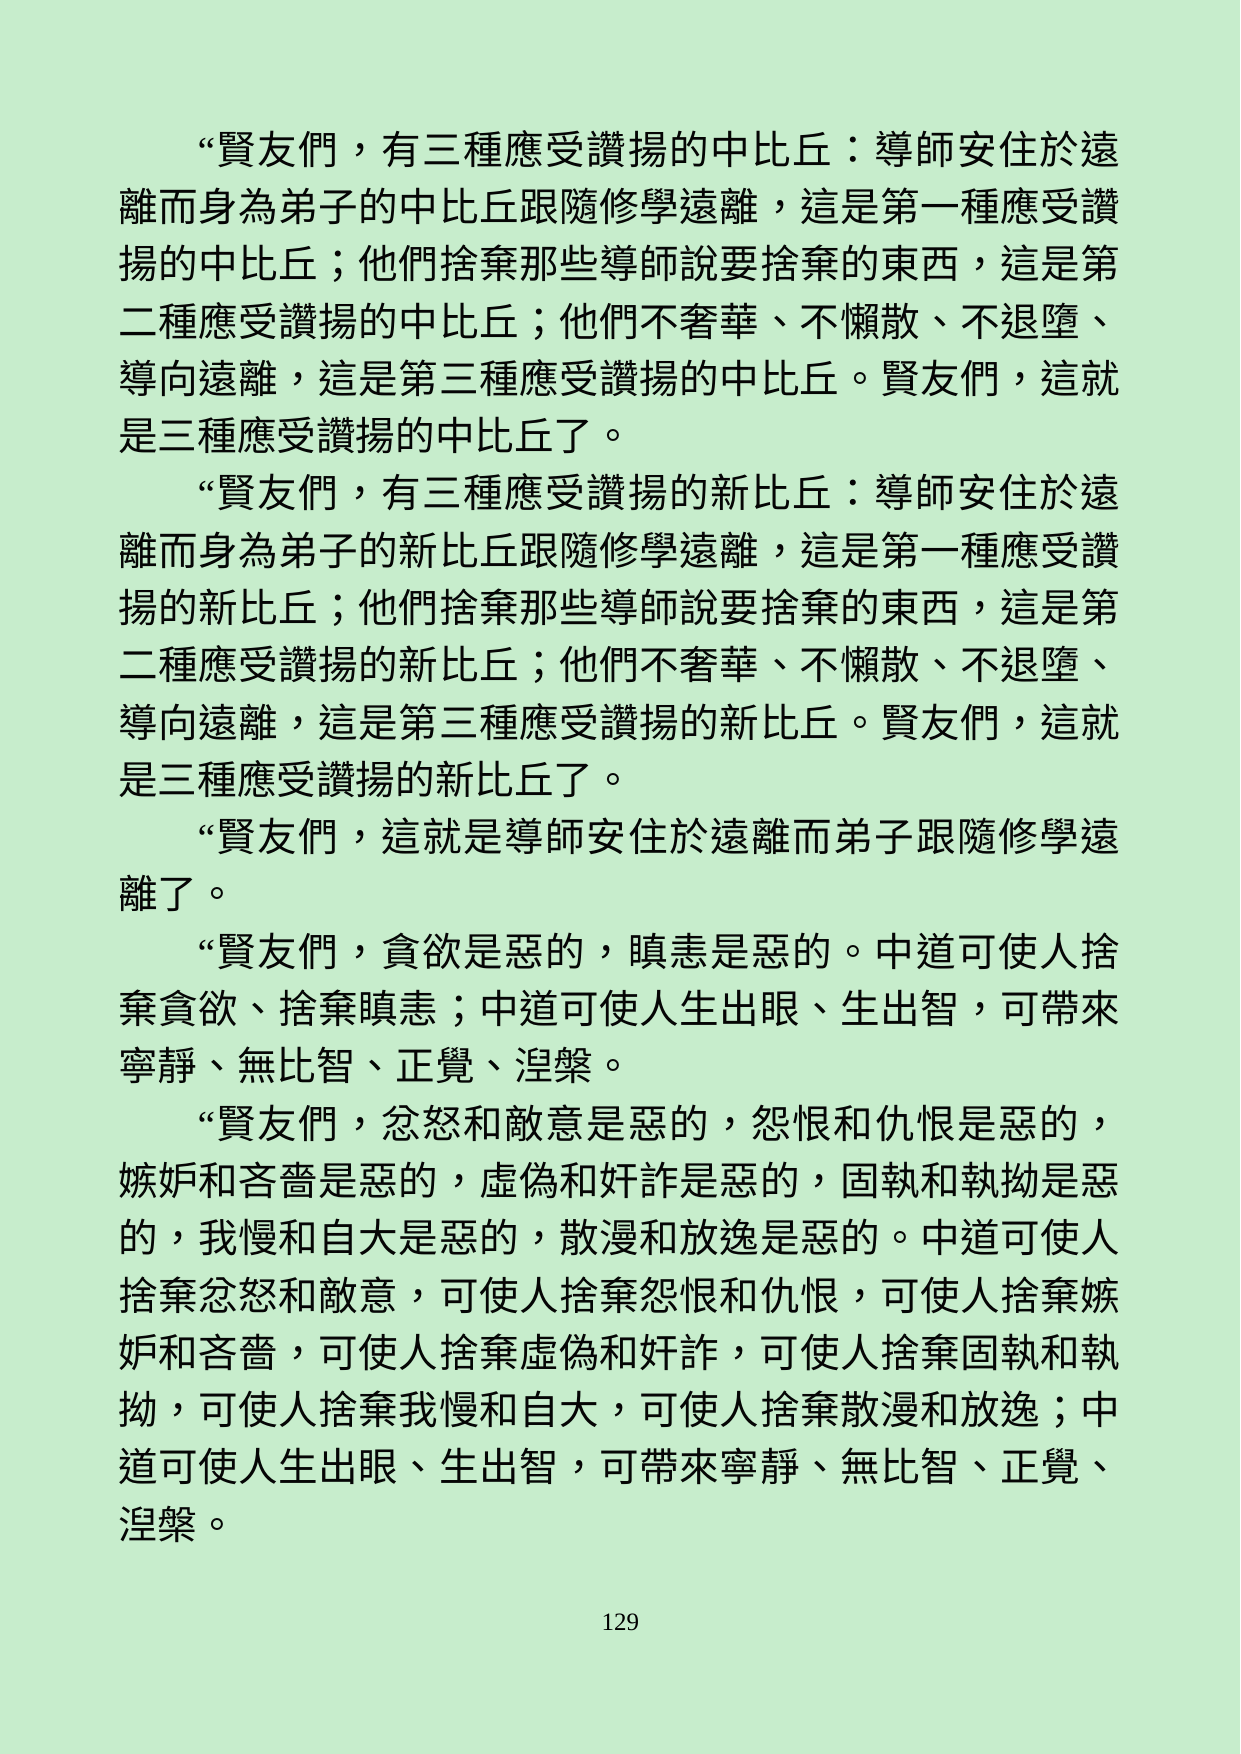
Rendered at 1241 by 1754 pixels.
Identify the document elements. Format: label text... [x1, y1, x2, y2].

text “賢友們，有三種應受讚揚的中比丘：導師安住於遠離而身為弟子的中比丘跟隨修學遠離，這是第一種應受讚揚的中比丘；他們捨棄那些導師說要捨棄的東西，這是第二種應受讚揚的中比丘；他們不奢華、不懶散、不退墮、導向遠離，這是第三種應受讚揚的中比丘。賢友們，這就是三種應受讚揚的中比丘了。 [118, 118, 1122, 462]
text “賢友們，貪欲是惡的，瞋恚是惡的。中道可使人捨棄貪欲、捨棄瞋恚；中道可使人生出眼、生出智，可帶來寧靜、無比智、正覺、湼槃。 [118, 920, 1122, 1092]
text “賢友們，忿怒和敵意是惡的，怨恨和仇恨是惡的，嫉妒和吝嗇是惡的，虛偽和奸詐是惡的，固執和執拗是惡的，我慢和自大是惡的，散漫和放逸是惡的。中道可使人捨棄忿怒和敵意，可使人捨棄怨恨和仇恨，可使人捨棄嫉妒和吝嗇，可使人捨棄虛偽和奸詐，可使人捨棄固執和執拗，可使人捨棄我慢和自大，可使人捨棄散漫和放逸；中道可使人生出眼、生出智，可帶來寧靜、無比智、正覺、湼槃。 [118, 1092, 1122, 1550]
text “賢友們，有三種應受讚揚的新比丘：導師安住於遠離而身為弟子的新比丘跟隨修學遠離，這是第一種應受讚揚的新比丘；他們捨棄那些導師說要捨棄的東西，這是第二種應受讚揚的新比丘；他們不奢華、不懶散、不退墮、導向遠離，這是第三種應受讚揚的新比丘。賢友們，這就是三種應受讚揚的新比丘了。 [118, 462, 1122, 806]
text “賢友們，這就是導師安住於遠離而弟子跟隨修學遠離了。 [118, 806, 1122, 920]
